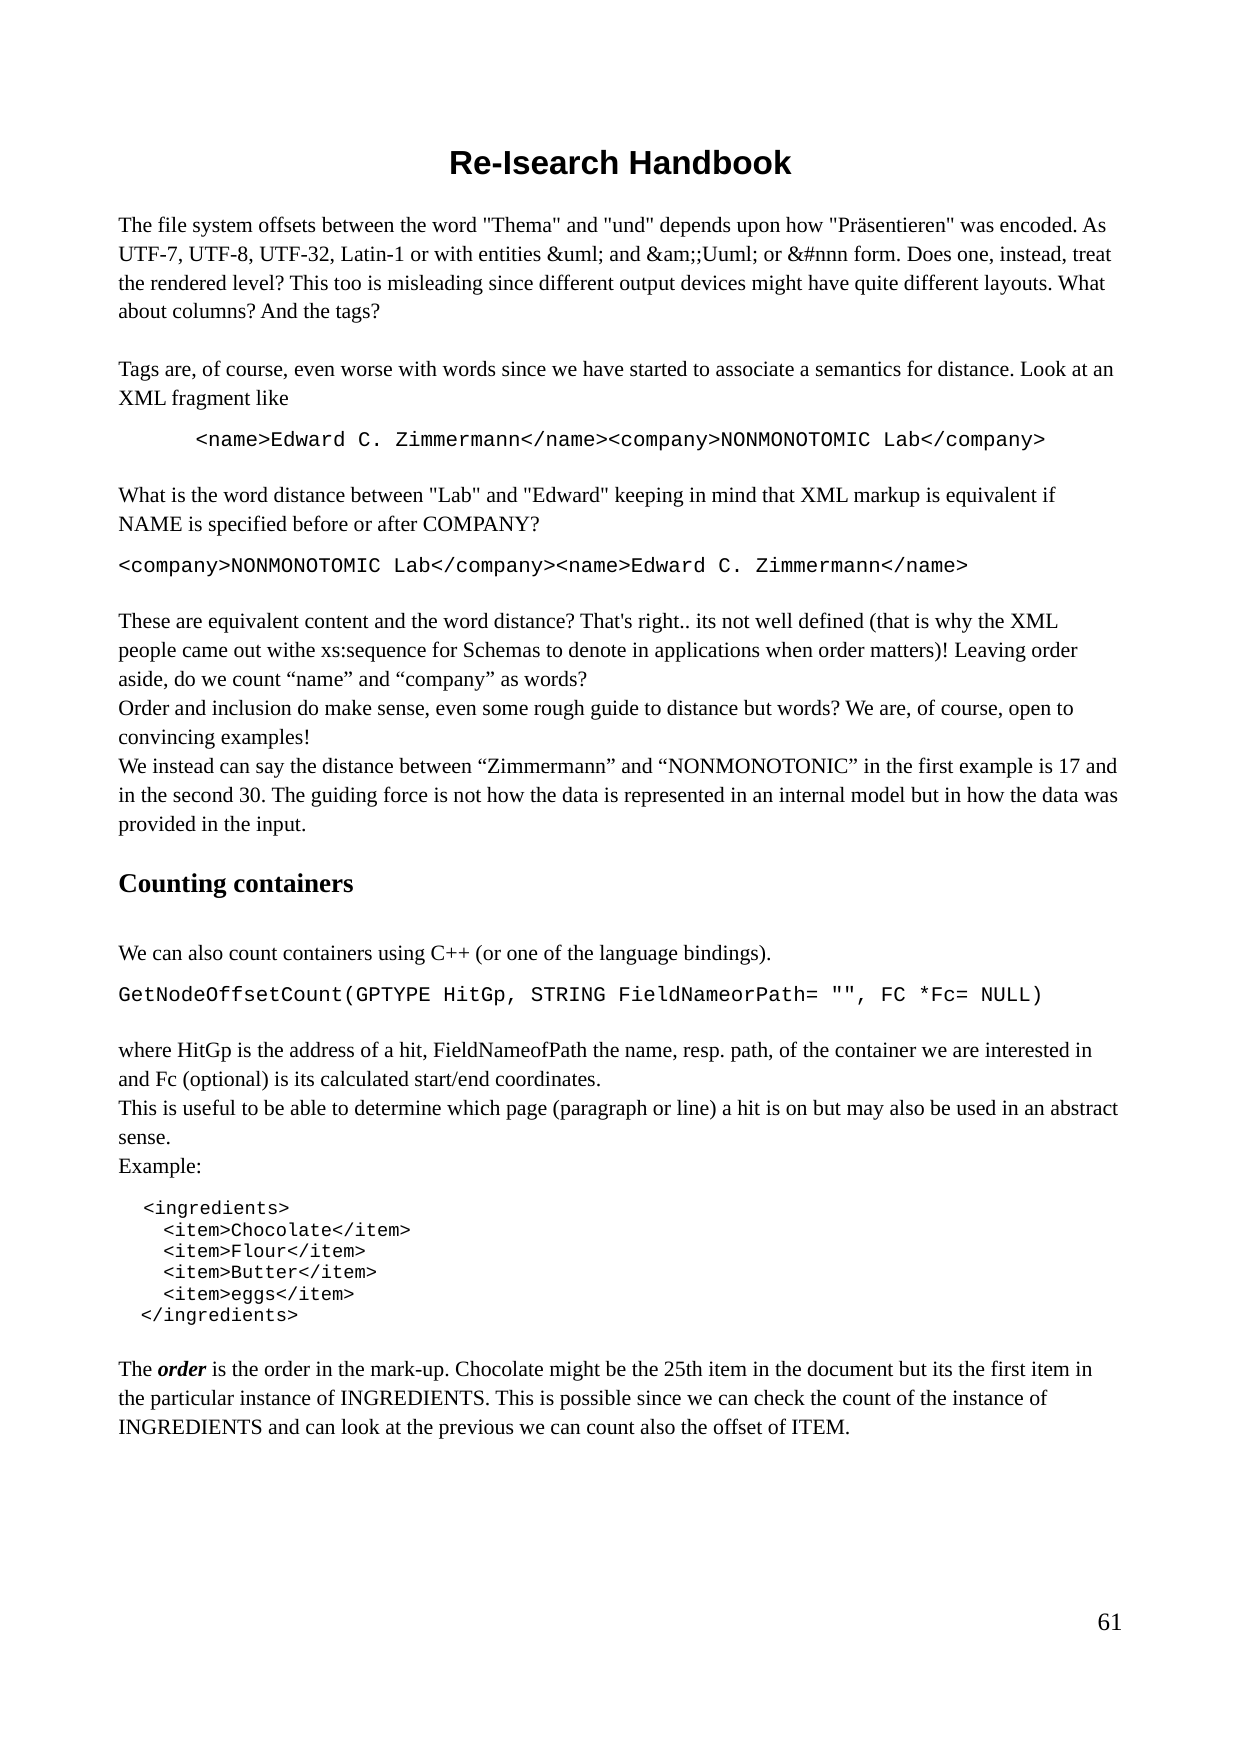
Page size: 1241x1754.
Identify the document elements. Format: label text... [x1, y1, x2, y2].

text GetNodeOffsetCount(GPTYPE HitGp, STRING FieldNameorPath= "", FC *Fc= NULL) [118, 984, 1122, 1008]
text <item>Butter</item> [118, 1263, 1122, 1284]
text <name>Edward C. Zimmermann</name><company>NONMONOTOMIC Lab</company> [118, 429, 1122, 453]
text <item>Chocolate</item> [118, 1221, 1122, 1242]
text Order and inclusion do make sense, even some rough guide to distance but words? We are, of course, open to convincing examples! [118, 695, 1122, 749]
text The order is the order in the mark-up. Chocolate might be the 25th item in the document but its the first item in the particular instance of INGREDIENTS. This is possible since we can check the count of the instance of INGREDIENTS and can look at the previous we can count also the offset of ITEM. [118, 1356, 1122, 1439]
text </ingredients> [118, 1306, 1122, 1327]
text <ingredients> [118, 1197, 1122, 1221]
text <item>eggs</item> [118, 1284, 1122, 1306]
text The file system offsets between the word "Thema" and "und" depends upon how "Präsentieren" was encoded. As UTF-7, UTF-8, UTF-32, Latin-1 or with entities &uml; and &am;;Uuml; or &#nnn form. Does one, instead, treat the rendered level? This too is misleading since different output devices might have quite different layouts. What about columns? And the tags? [118, 212, 1122, 324]
text These are equivalent content and the word distance? That's right.. its not well defined (that is why the XML people came out withe xs:sequence for Schemas to denote in applications when order matters)! Leaving order aside, do we count “name” and “company” as words? [118, 608, 1122, 692]
text This is useful to be able to determine which page (paragraph or line) a hit is on but may also be used in an abstract sense. [118, 1095, 1122, 1149]
text We can also count containers using C++ (or one of the language bindings). [118, 911, 1122, 965]
text What is the word distance between "Lab" and "Edward" keeping in mind that XML markup is equivalent if NAME is specified before or after COMPANY? [118, 482, 1122, 537]
text Example: [118, 1153, 1122, 1178]
text where HitGp is the address of a hit, FieldNameofPath the name, resp. path, of the container we are interested in and Fc (optional) is its calculated start/end coordinates. [118, 1037, 1122, 1091]
text <company>NONMONOTOMIC Lab</company><name>Edward C. Zimmermann</name> [118, 555, 1122, 579]
text <item>Flour</item> [118, 1242, 1122, 1263]
subtitle Counting containers [118, 868, 1122, 899]
text Tags are, of course, even worse with words since we have started to associate a semantics for distance. Look at an XML fragment like [118, 356, 1122, 411]
text We instead can say the distance between “Zimmermann” and “NONMONOTONIC” in the first example is 17 and in the second 30. The guiding force is not how the data is represented in an internal model but in how the data was provided in the input. [118, 753, 1122, 836]
